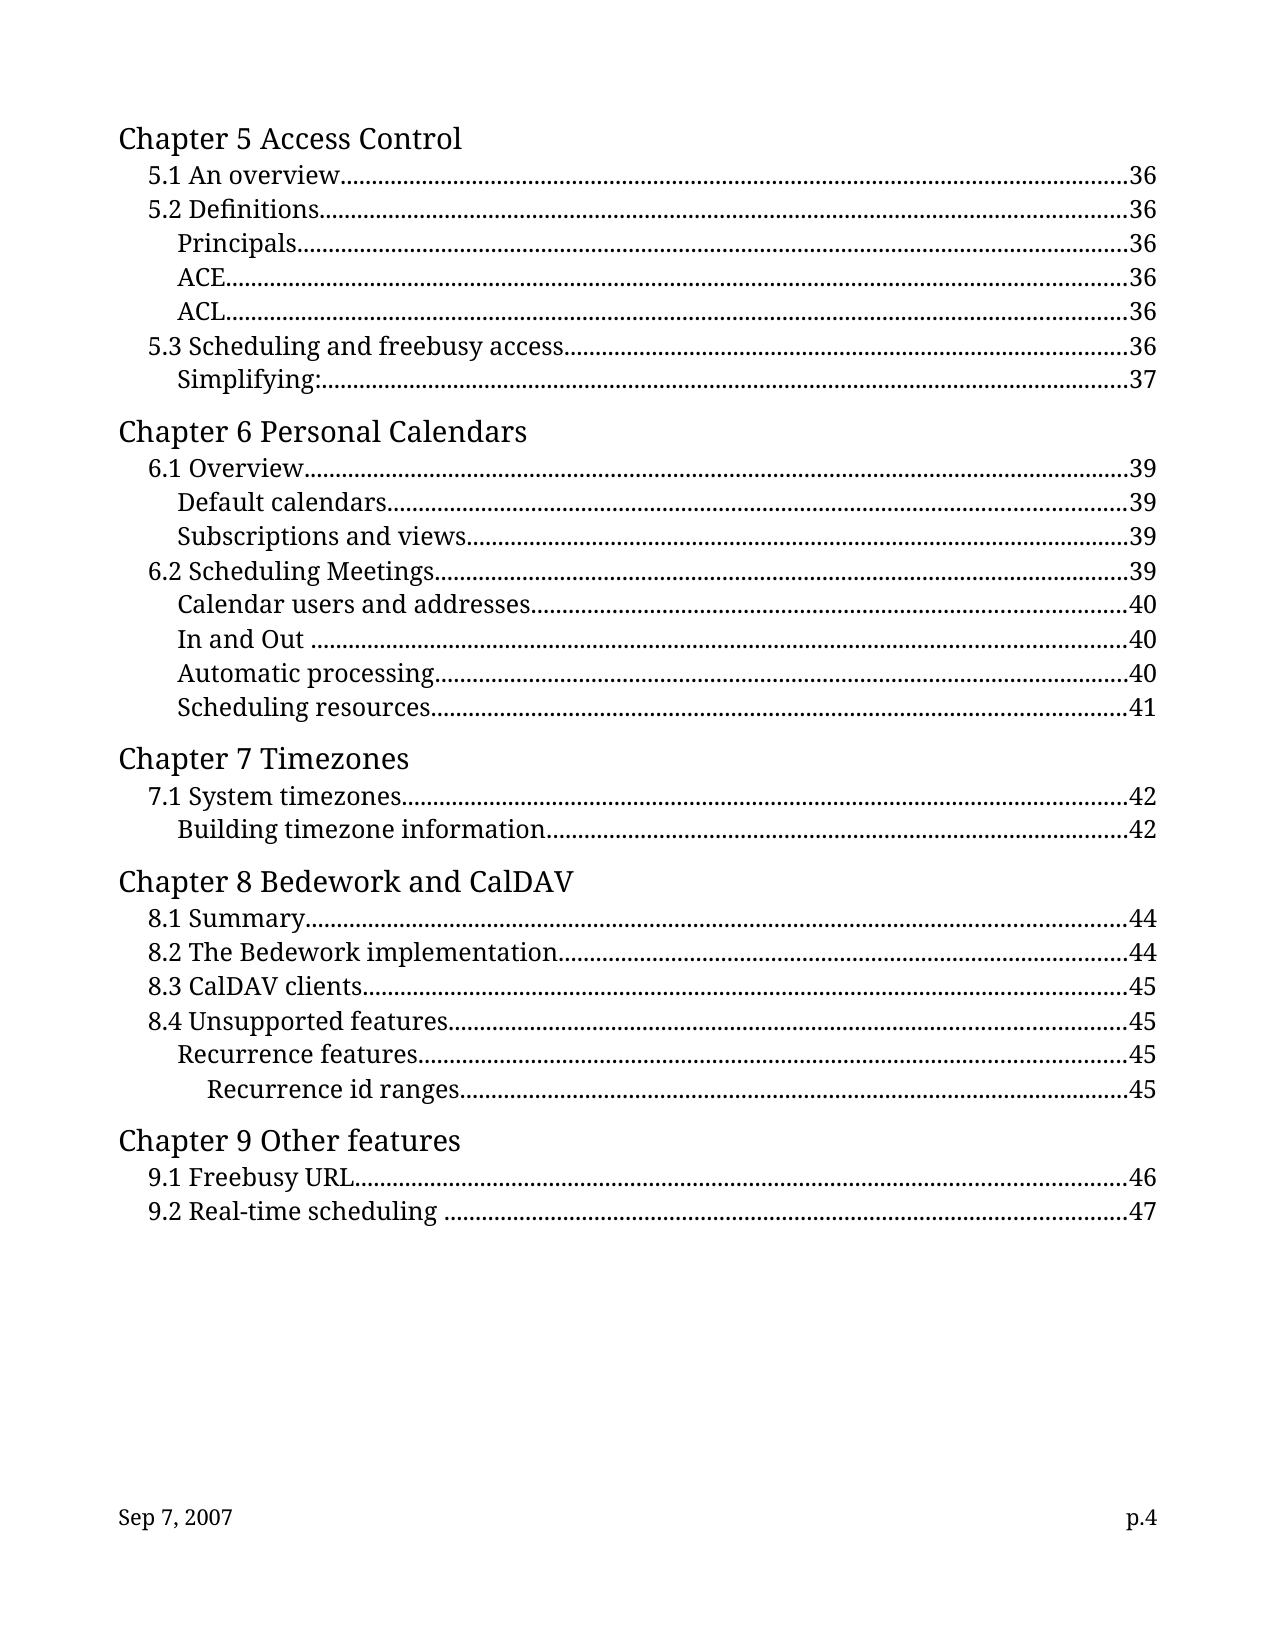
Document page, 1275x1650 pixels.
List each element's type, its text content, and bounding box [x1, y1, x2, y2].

text Chapter 8 Bedework and CalDAV [118, 861, 1157, 901]
text Subscriptions and views. 39 [177, 519, 1157, 553]
text Chapter 6 Personal Calendars [118, 411, 1157, 451]
text 6.2 Scheduling Meetings 39 [148, 553, 1157, 587]
text Scheduling resources 41 [177, 689, 1157, 723]
text Chapter 9 Other features [118, 1120, 1157, 1160]
text Principals 36 [177, 226, 1157, 260]
text Chapter 7 Timezones [118, 738, 1157, 778]
text 5.2 Definitions 36 [148, 192, 1157, 226]
text Chapter 5 Access Control [118, 118, 1157, 158]
text Recurrence id ranges 45 [207, 1071, 1157, 1105]
text 5.1 An overview 36 [148, 158, 1157, 192]
text Automatic processing 40 [177, 655, 1157, 689]
text 8.4 Unsupported features 45 [148, 1003, 1157, 1037]
text 5.3 Scheduling and freebusy access 36 [148, 328, 1157, 362]
text Building timezone information. 42 [177, 812, 1157, 846]
text Recurrence features 45 [177, 1037, 1157, 1071]
text 8.2 The Bedework implementation 44 [148, 935, 1157, 969]
text 6.1 Overview. 39 [148, 451, 1157, 485]
text Default calendars 39 [177, 485, 1157, 519]
text 9.2 Real-time scheduling 47 [148, 1194, 1157, 1228]
text Simplifying: 37 [177, 362, 1157, 396]
text In and Out 40 [177, 621, 1157, 655]
text 9.1 Freebusy URL 46 [148, 1160, 1157, 1194]
text 7.1 System timezones 42 [148, 778, 1157, 812]
text Calendar users and addresses 40 [177, 587, 1157, 621]
text 8.1 Summary 44 [148, 901, 1157, 935]
text ACE 36 [177, 260, 1157, 294]
text ACL 36 [177, 294, 1157, 328]
text 8.3 CalDAV clients 45 [148, 969, 1157, 1003]
